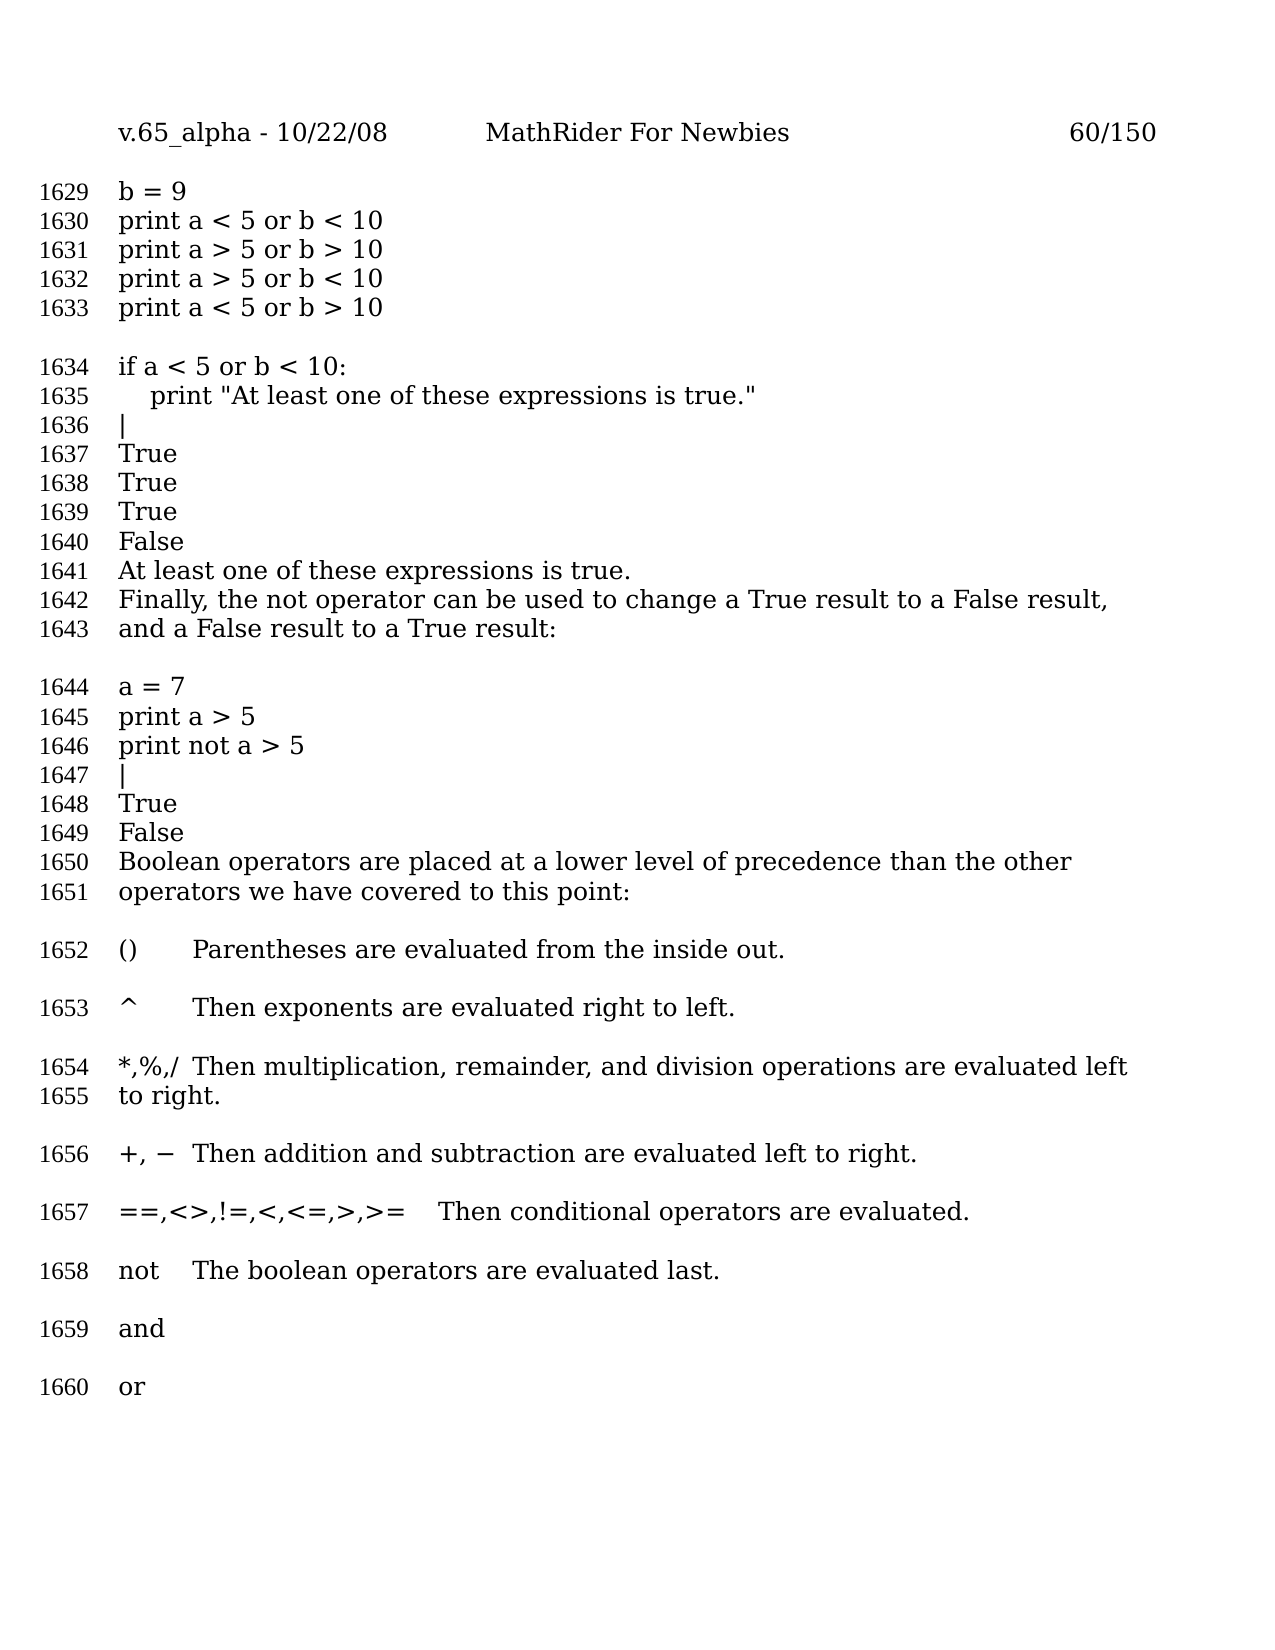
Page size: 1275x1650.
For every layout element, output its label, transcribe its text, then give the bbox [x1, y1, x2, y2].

text () Parentheses are evaluated from the inside out. [118, 935, 1157, 964]
text False [118, 818, 1157, 848]
text print "At least one of these expressions is true." [118, 381, 1157, 410]
text +, − Then addition and subtraction are evaluated left to right. [118, 1139, 1157, 1168]
text Boolean operators are placed at a lower level of precedence than the other operators we have covered to this point: [118, 848, 1157, 906]
text True [118, 468, 1157, 498]
text | [118, 410, 1157, 439]
text print a > 5 or b < 10 [118, 264, 1157, 293]
text if a < 5 or b < 10: [118, 352, 1157, 381]
text not The boolean operators are evaluated last. [118, 1256, 1157, 1285]
text False [118, 527, 1157, 556]
text a = 7 [118, 673, 1157, 702]
text ^ Then exponents are evaluated right to left. [118, 993, 1157, 1023]
text print a < 5 or b < 10 [118, 206, 1157, 235]
text | [118, 760, 1157, 789]
text print not a > 5 [118, 731, 1157, 760]
text True [118, 498, 1157, 527]
text True [118, 789, 1157, 818]
text ==,<>,!=,<,<=,>,>= Then conditional operators are evaluated. [118, 1198, 1157, 1227]
text print a > 5 [118, 702, 1157, 731]
text print a < 5 or b > 10 [118, 293, 1157, 323]
text At least one of these expressions is true. [118, 556, 1157, 585]
text or [118, 1373, 1157, 1402]
text print a > 5 or b > 10 [118, 235, 1157, 264]
text b = 9 [118, 177, 1157, 206]
text Finally, the not operator can be used to change a True result to a False result, and a False result to a True result: [118, 585, 1157, 643]
text *,%,/ Then multiplication, remainder, and division operations are evaluated left to right. [118, 1052, 1157, 1110]
text and [118, 1314, 1157, 1343]
text True [118, 439, 1157, 468]
